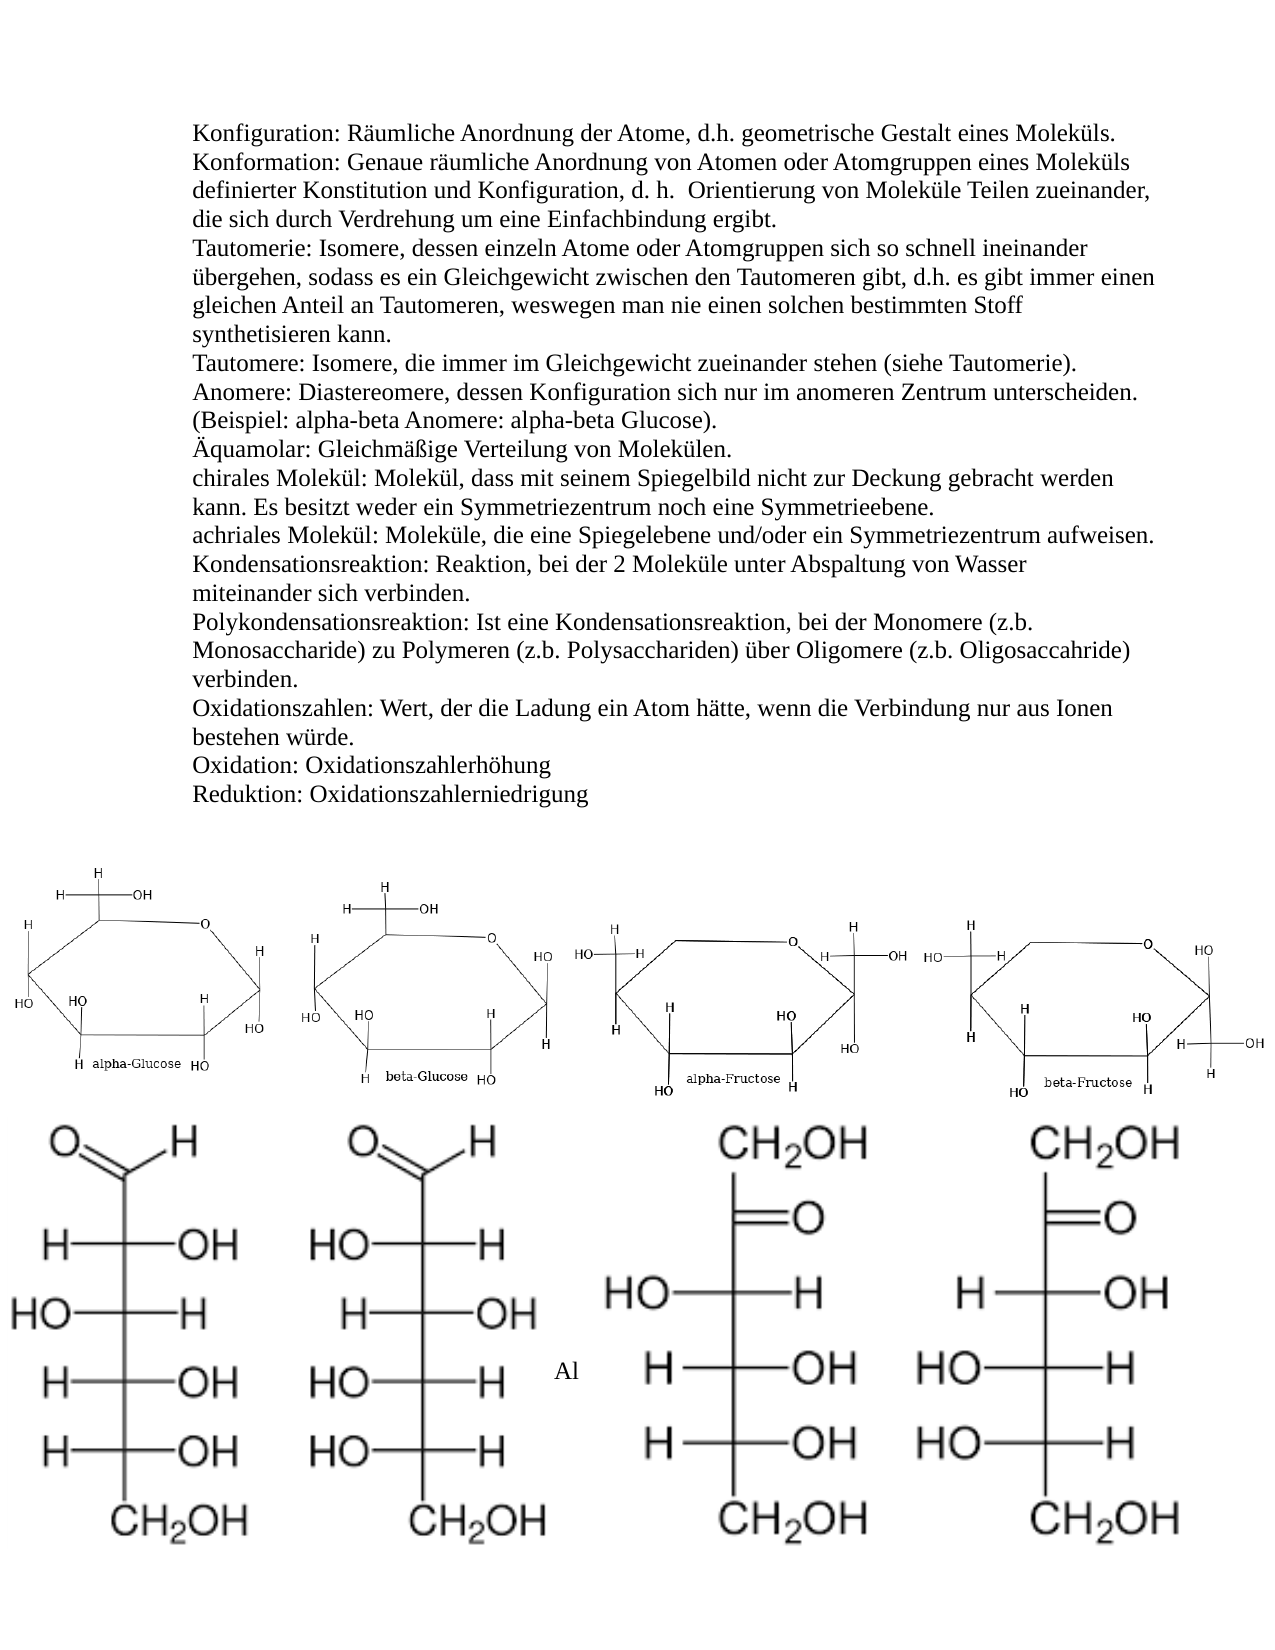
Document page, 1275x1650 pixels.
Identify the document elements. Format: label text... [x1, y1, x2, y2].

text achriales Molekül: Moleküle, die eine Spiegelebene und/oder ein Symmetriezentrum aufweisen. [118, 521, 1157, 549]
text Tautomere: Isomere, die immer im Gleichgewicht zueinander stehen (siehe Tautomerie). [118, 348, 1157, 377]
text Al [554, 1356, 603, 1385]
text (Beispiel: alpha-beta Anomere: alpha-beta Glucose). [118, 406, 1157, 434]
text Anomere: Diastereomere, dessen Konfiguration sich nur im anomeren Zentrum unterscheiden. [118, 377, 1157, 406]
text Äquamolar: Gleichmäßige Verteilung von Molekülen. [118, 434, 1157, 463]
picture [7, 864, 1275, 1099]
text Kondensationsreaktion: Reaktion, bei der 2 Moleküle unter Abspaltung von Wasser miteinander sich verbinden. [118, 549, 1157, 607]
text Oxidationszahlen: Wert, der die Ladung ein Atom hätte, wenn die Verbindung nur aus Ionen bestehen würde. [118, 693, 1157, 751]
text Polykondensationsreaktion: Ist eine Kondensationsreaktion, bei der Monomere (z.b. Monosaccharide) zu Polymeren (z.b. Polysacchariden) über Oligomere (z.b. Oligosaccahride) verbinden. [118, 607, 1157, 693]
picture [6, 1117, 554, 1549]
picture [603, 1117, 1188, 1548]
text Konformation: Genaue räumliche Anordnung von Atomen oder Atomgruppen eines Moleküls definierter Konstitution und Konfiguration, d. h. Orientierung von Moleküle Teilen zueinander, die sich durch Verdrehung um eine Einfachbindung ergibt. [118, 147, 1157, 233]
text chirales Molekül: Molekül, dass mit seinem Spiegelbild nicht zur Deckung gebracht werden kann. Es besitzt weder ein Symmetriezentrum noch eine Symmetrieebene. [118, 463, 1157, 521]
text Reduktion: Oxidationszahlerniedrigung [118, 779, 1157, 808]
text Tautomerie: Isomere, dessen einzeln Atome oder Atomgruppen sich so schnell ineinander übergehen, sodass es ein Gleichgewicht zwischen den Tautomeren gibt, d.h. es gibt immer einen gleichen Anteil an Tautomeren, weswegen man nie einen solchen bestimmten Stoff synthetisieren kann. [118, 233, 1157, 348]
text Konfiguration: Räumliche Anordnung der Atome, d.h. geometrische Gestalt eines Moleküls. [118, 118, 1157, 147]
text Oxidation: Oxidationszahlerhöhung [118, 751, 1157, 779]
